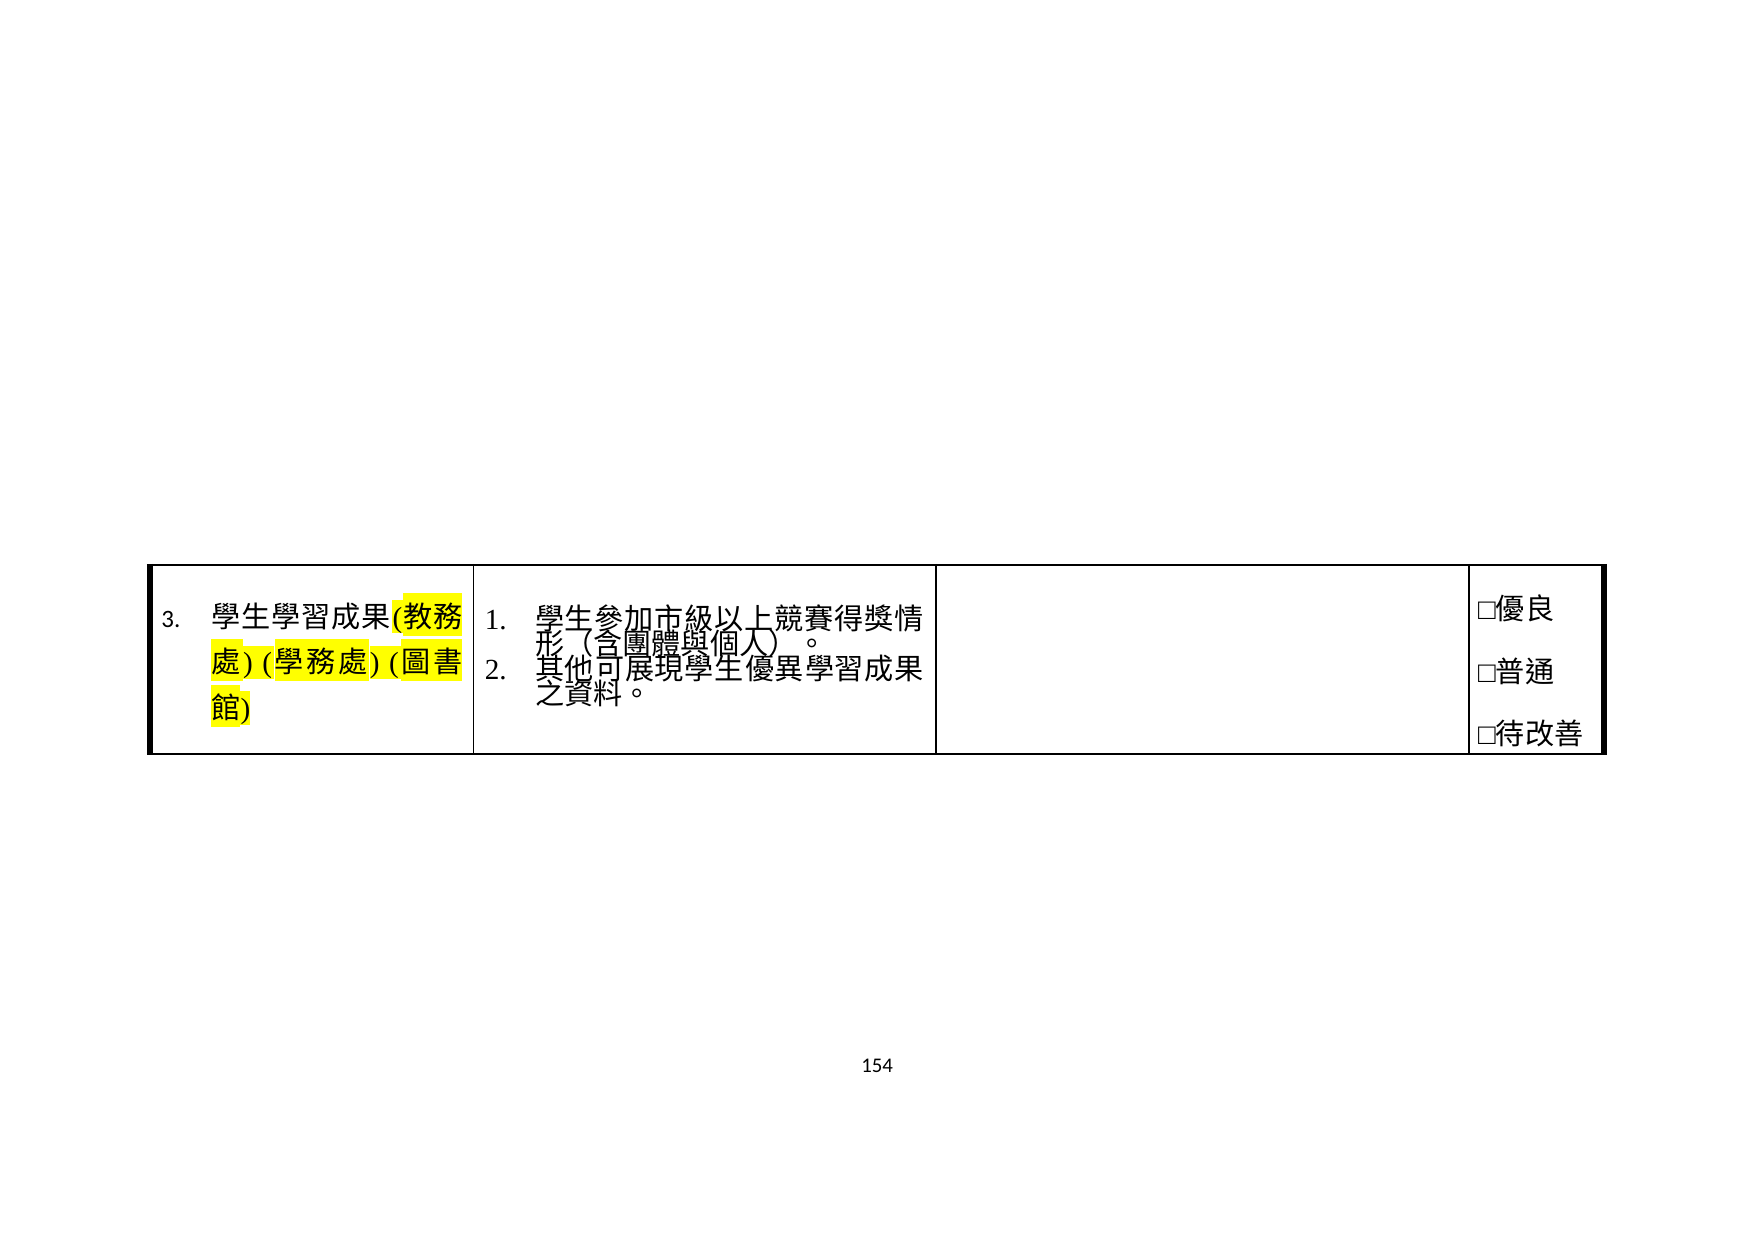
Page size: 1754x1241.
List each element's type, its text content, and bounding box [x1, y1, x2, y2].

table_cell [937, 566, 1468, 753]
table_cell □優良 □普通 □待改善 [1470, 566, 1601, 753]
table_cell 學生學習成果(教務處) (學務處) (圖書館) [153, 566, 473, 753]
table_cell 學生參加市級以上競賽得獎情形（含團體與個人）。 其他可展現學生優異學習成果之資料。 [474, 566, 935, 753]
